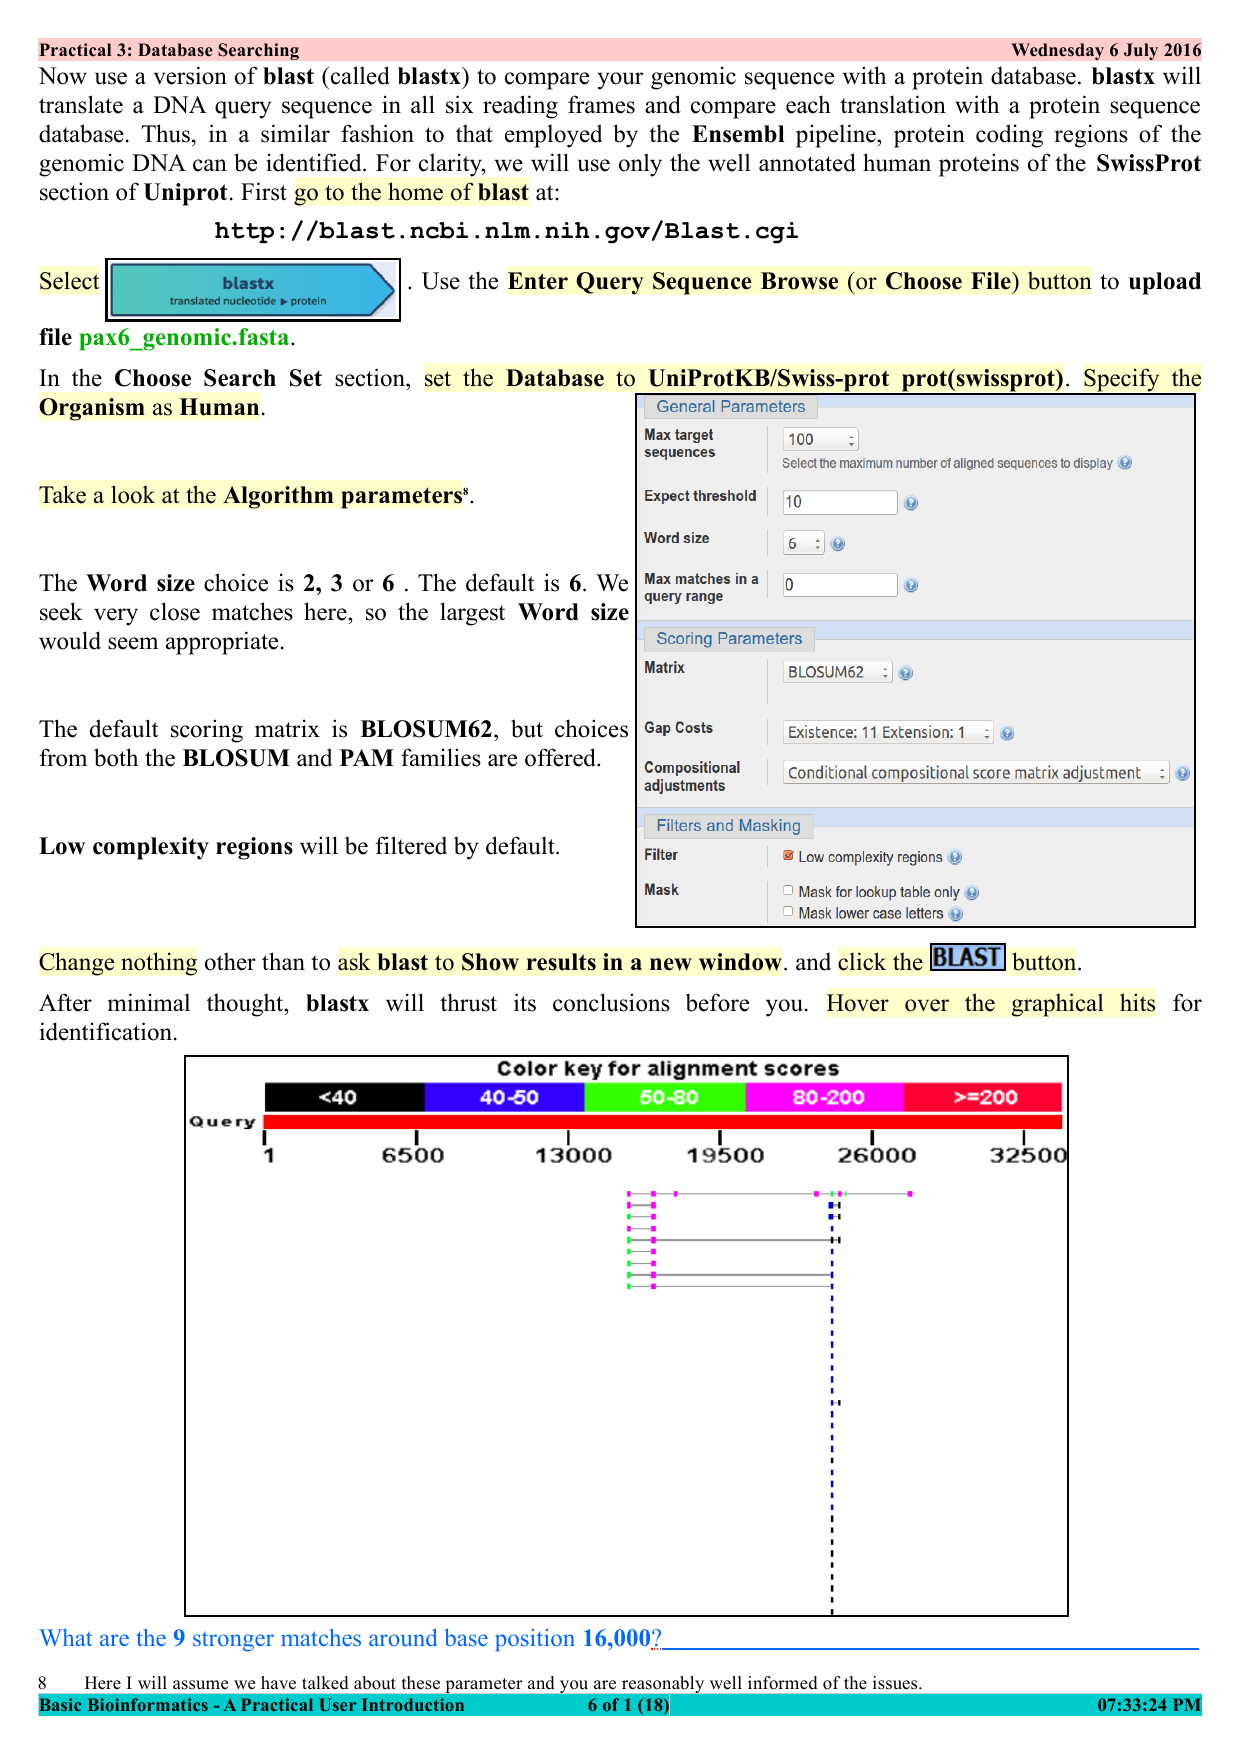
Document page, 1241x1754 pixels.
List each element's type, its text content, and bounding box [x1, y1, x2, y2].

text The Word size choice is 2, 3 or 6 . The default is 6. We seek very close matches here, so the largest Word size would seem appropriate. [38, 568, 635, 655]
picture [932, 945, 1004, 969]
text Take a look at the Algorithm parameters. [38, 480, 635, 509]
text Change nothing other than to ask blast to Show results in a new window. and click the button. [38, 942, 1202, 976]
text In the Choose Search Set section, set the Database to UniProtKB/Swiss-prot prot(swissprot). Specify the Organism as Human. [38, 362, 1202, 421]
text Now use a version of blast (called blastx) to compare your genomic sequence with a protein database. blastx will translate a DNA query sequence in all six reading frames and compare each translation with a protein sequence database. Thus, in a similar fashion to that employed by the Ensembl pipeline, protein coding regions of the genomic DNA can be identified. For clarity, we will use only the well annotated human proteins of the SwissProt section of Uniprot. First go to the home of blast at: [38, 61, 1202, 206]
text Here I will assume we have talked about these parameter and you are reasonably well informed of the issues. [37, 1671, 1202, 1693]
text Select. Use the Enter Query Sequence Browse (or Choose File) button to upload file pax6_genomic.fasta. [38, 258, 1202, 351]
text Low complexity regions will be filtered by default. [38, 831, 635, 860]
text After minimal thought, blastx will thrust its conclusions before you. Hover over the graphical hits for identification. [38, 988, 1202, 1046]
picture [186, 1057, 1067, 1615]
text The default scoring matrix is BLOSUM62, but choices from both the BLOSUM and PAM families are offered. [38, 714, 635, 772]
text What are the 9 stronger matches around base position 16,000? [38, 1046, 1202, 1652]
text http://blast.ncbi.nlm.nih.gov/Blast.cgi [38, 218, 1202, 246]
picture [110, 262, 396, 317]
picture [637, 395, 1194, 926]
